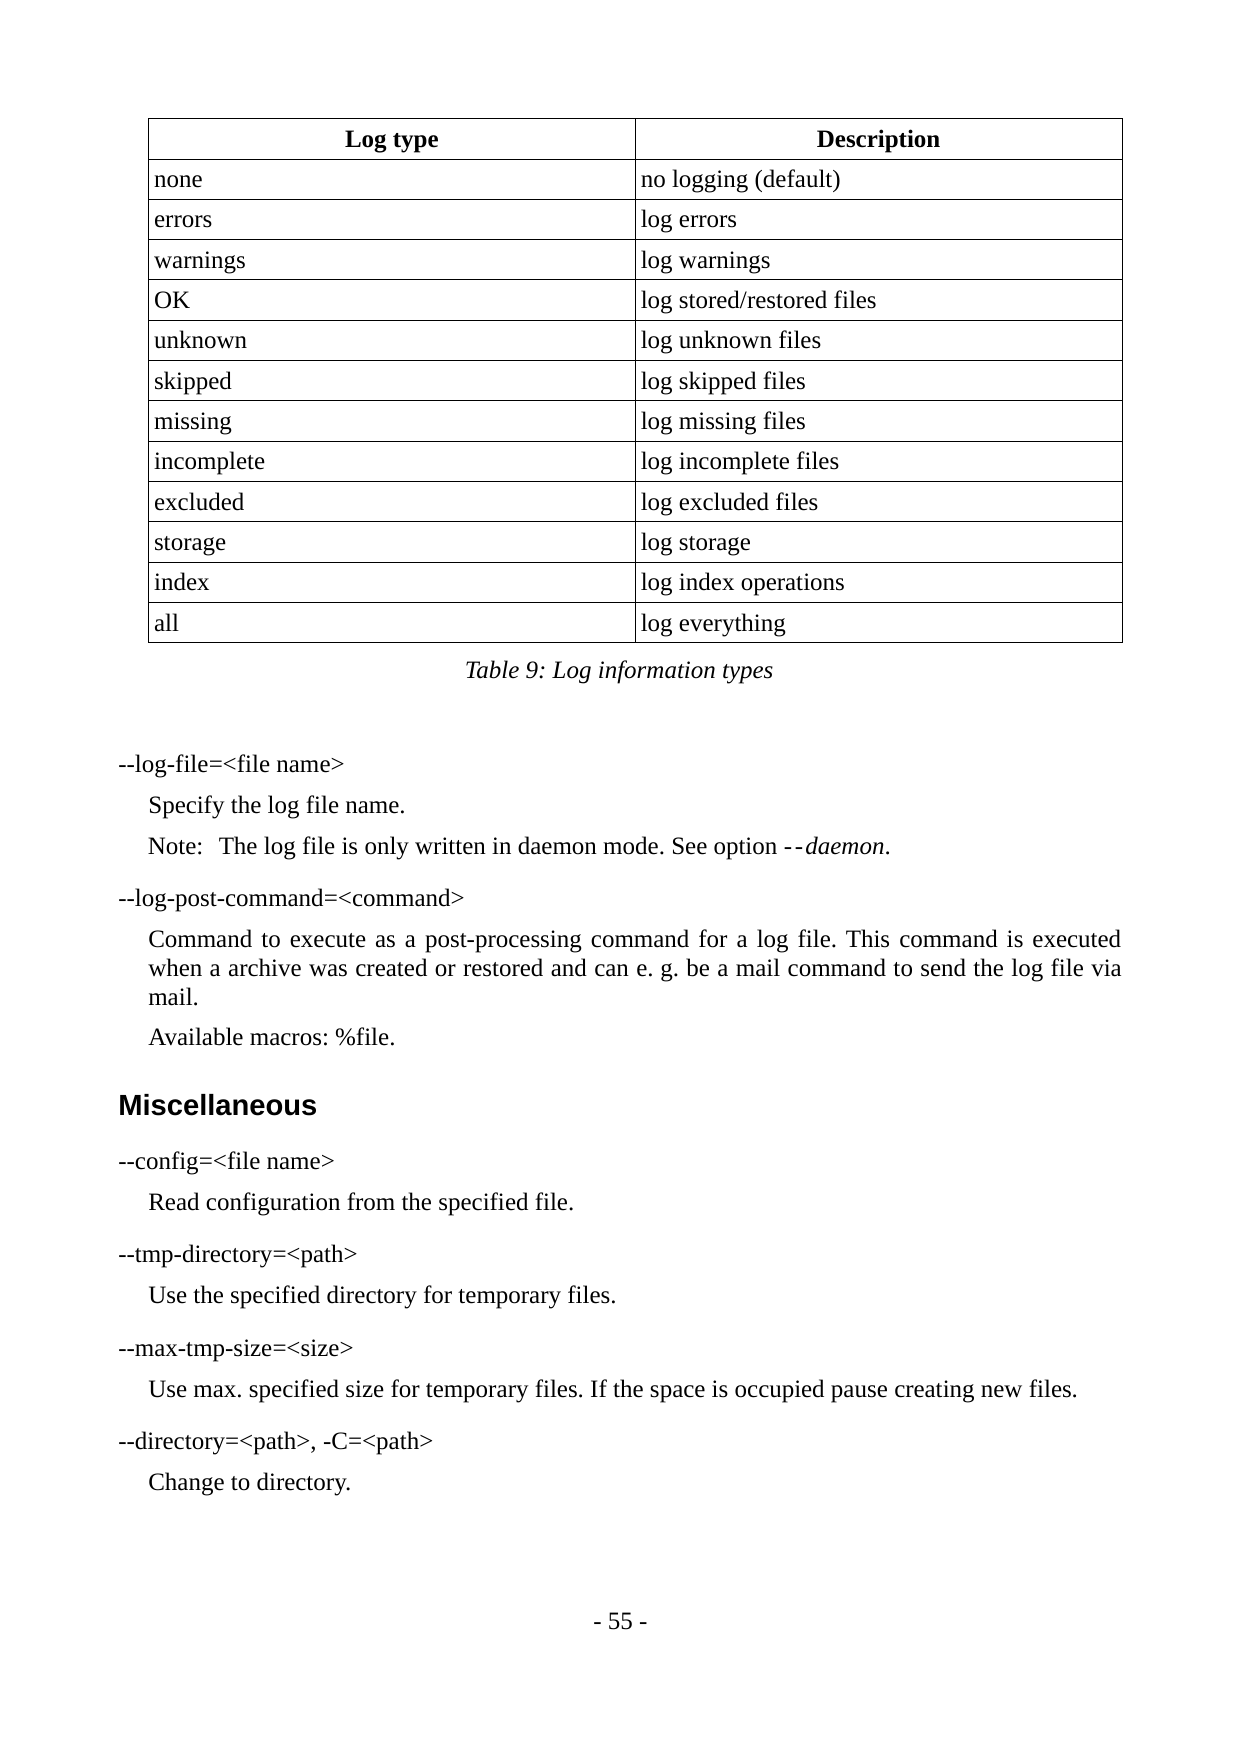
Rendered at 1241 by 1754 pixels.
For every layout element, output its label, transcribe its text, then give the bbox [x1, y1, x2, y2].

table_cell log stored/restored files [636, 280, 1122, 320]
text Read configuration from the specified file. [148, 1187, 1122, 1216]
table_cell log skipped files [636, 361, 1122, 400]
table_cell log incomplete files [636, 442, 1122, 481]
table_cell warnings [149, 240, 635, 279]
table_cell storage [149, 522, 635, 562]
title --config=<file name> [118, 1146, 1122, 1175]
table_cell excluded [149, 482, 635, 521]
table_cell log unknown files [636, 321, 1122, 360]
table_cell unknown [149, 321, 635, 360]
text Use max. specified size for temporary files. If the space is occupied pause creating new files. [148, 1374, 1122, 1402]
table_cell incomplete [149, 442, 635, 481]
title --directory=<path>, -C=<path> [118, 1426, 1122, 1455]
table_cell log missing files [636, 401, 1122, 441]
text Change to directory. [148, 1467, 1122, 1496]
subtitle Miscellaneous [118, 1088, 1122, 1122]
table_cell skipped [149, 361, 635, 400]
table_cell log index operations [636, 563, 1122, 602]
table_header Description [636, 119, 1122, 158]
text Use the specified directory for temporary files. [148, 1280, 1122, 1309]
table_header Log type [149, 119, 635, 158]
table_cell no logging (default) [636, 160, 1122, 199]
text Specify the log file name. [148, 790, 1122, 819]
title --log-post-command=<command> [118, 883, 1122, 912]
table_cell log errors [636, 200, 1122, 239]
text Table 9: Log information types [118, 655, 1122, 683]
table_cell none [149, 160, 635, 199]
table_cell errors [149, 200, 635, 239]
table_cell log storage [636, 522, 1122, 562]
text Available macros: %file. [148, 1022, 1122, 1051]
table_cell log warnings [636, 240, 1122, 279]
table_cell log everything [636, 603, 1122, 642]
table_cell missing [149, 401, 635, 441]
table_cell OK [149, 280, 635, 320]
text Command to execute as a post-processing command for a log file. This command is executed when a archive was created or restored and can e. g. be a mail command to send the log file via mail. [148, 924, 1122, 1010]
title --tmp-directory=<path> [118, 1239, 1122, 1268]
title --max-tmp-size=<size> [118, 1333, 1122, 1362]
table_cell all [149, 603, 635, 642]
text Note: The log file is only written in daemon mode. See option ‑‑daemon. [148, 831, 1122, 859]
title --log-file=<file name> [118, 749, 1122, 778]
table_cell index [149, 563, 635, 602]
table_cell log excluded files [636, 482, 1122, 521]
